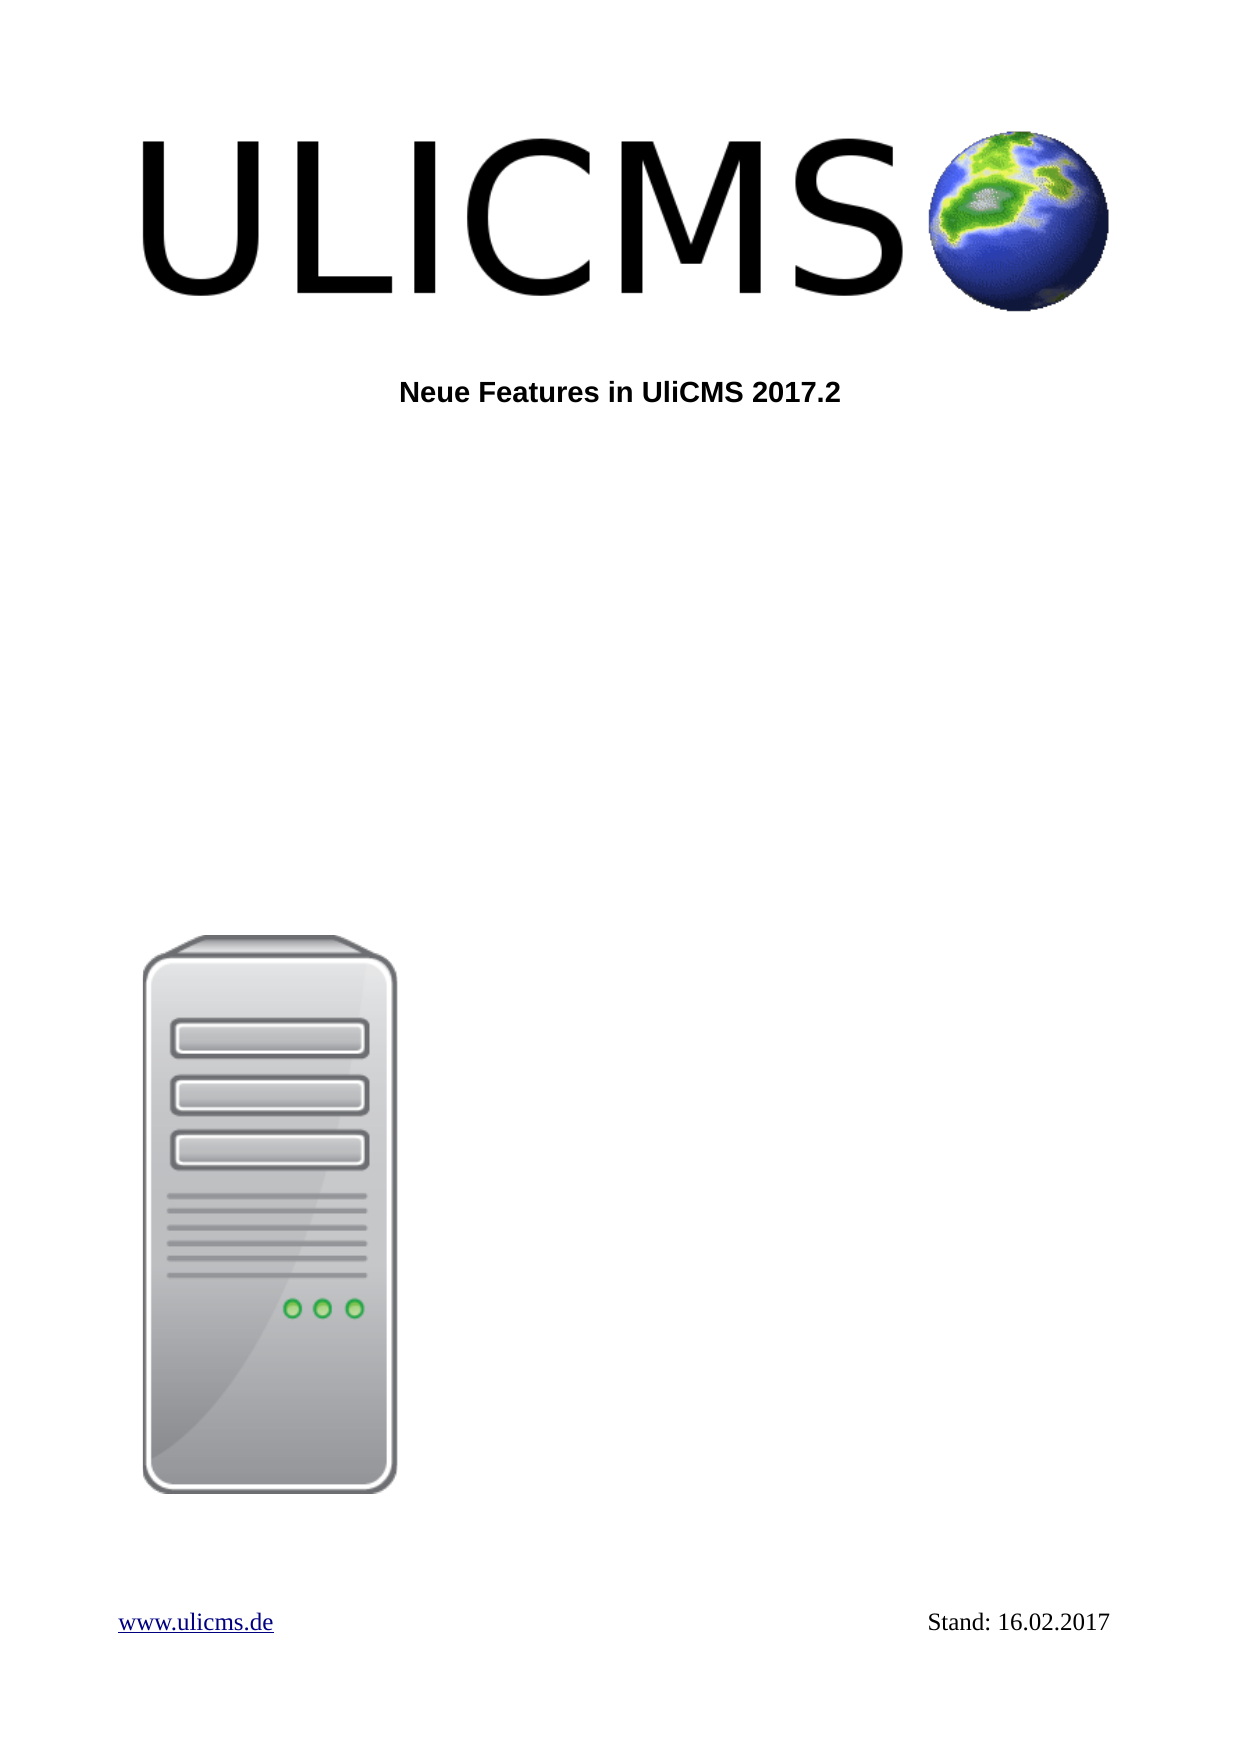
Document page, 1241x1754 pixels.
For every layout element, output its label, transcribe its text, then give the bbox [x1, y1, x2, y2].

picture [142, 935, 398, 1494]
picture [115, 118, 1117, 321]
subtitle Neue Features in UliCMS 2017.2 [118, 375, 1122, 408]
